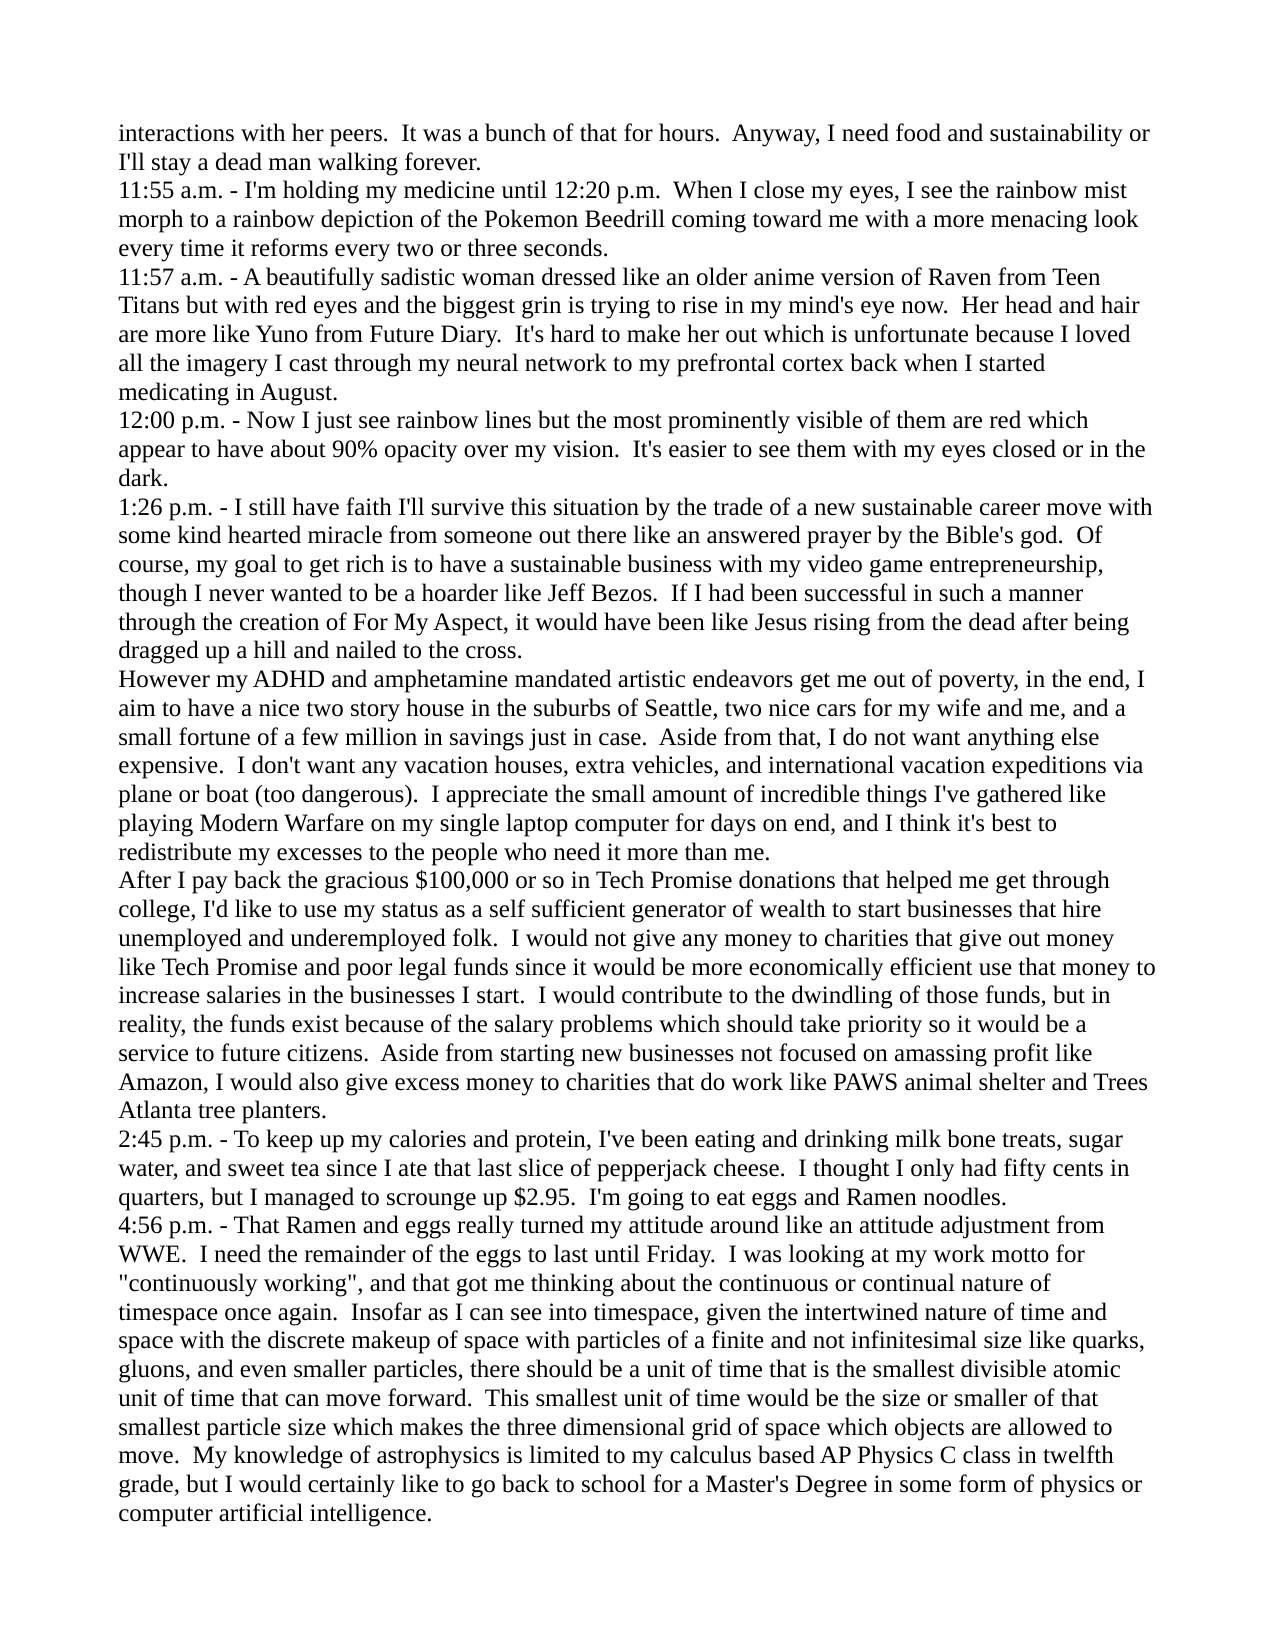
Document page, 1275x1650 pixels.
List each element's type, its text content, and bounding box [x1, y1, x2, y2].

text 4:56 p.m. - That Ramen and eggs really turned my attitude around like an attitude adjustment from WWE. I need the remainder of the eggs to last until Friday. I was looking at my work motto for "continuously working", and that got me thinking about the continuous or continual nature of timespace once again. Insofar as I can see into timespace, given the intertwined nature of time and space with the discrete makeup of space with particles of a finite and not infinitesimal size like quarks, gluons, and even smaller particles, there should be a unit of time that is the smallest divisible atomic unit of time that can move forward. This smallest unit of time would be the size or smaller of that smallest particle size which makes the three dimensional grid of space which objects are allowed to move. My knowledge of astrophysics is limited to my calculus based AP Physics C class in twelfth grade, but I would certainly like to go back to school for a Master's Degree in some form of physics or computer artificial intelligence. [118, 1211, 1157, 1527]
text 11:55 a.m. - I'm holding my medicine until 12:20 p.m. When I close my eyes, I see the rainbow mist morph to a rainbow depiction of the Pokemon Beedrill coming toward me with a more menacing look every time it reforms every two or three seconds. [118, 176, 1157, 262]
text 12:00 p.m. - Now I just see rainbow lines but the most prominently visible of them are red which appear to have about 90% opacity over my vision. It's easier to see them with my eyes closed or in the dark. [118, 406, 1157, 492]
text 1:26 p.m. - I still have faith I'll survive this situation by the trade of a new sustainable career move with some kind hearted miracle from someone out there like an answered prayer by the Bible's god. Of course, my goal to get rich is to have a sustainable business with my video game entrepreneurship, though I never wanted to be a hoarder like Jeff Bezos. If I had been successful in such a manner through the creation of For My Aspect, it would have been like Jesus rising from the dead after being dragged up a hill and nailed to the cross. [118, 492, 1157, 664]
text 11:57 a.m. - A beautifully sadistic woman dressed like an older anime version of Raven from Teen Titans but with red eyes and the biggest grin is trying to rise in my mind's eye now. Her head and hair are more like Yuno from Future Diary. It's hard to make her out which is unfortunate because I loved all the imagery I cast through my neural network to my prefrontal cortex back when I started medicating in August. [118, 262, 1157, 406]
text interactions with her peers. It was a bunch of that for hours. Anyway, I need food and sustainability or I'll stay a dead man walking forever. [118, 118, 1157, 176]
text 2:45 p.m. - To keep up my calories and protein, I've been eating and drinking milk bone treats, sugar water, and sweet tea since I ate that last slice of pepperjack cheese. I thought I only had fifty cents in quarters, but I managed to scrounge up $2.95. I'm going to eat eggs and Ramen noodles. [118, 1124, 1157, 1211]
text After I pay back the gracious $100,000 or so in Tech Promise donations that helped me get through college, I'd like to use my status as a self sufficient generator of wealth to start businesses that hire unemployed and underemployed folk. I would not give any money to charities that give out money like Tech Promise and poor legal funds since it would be more economically efficient use that money to increase salaries in the businesses I start. I would contribute to the dwindling of those funds, but in reality, the funds exist because of the salary problems which should take priority so it would be a service to future citizens. Aside from starting new businesses not focused on amassing profit like Amazon, I would also give excess money to charities that do work like PAWS animal shelter and Trees Atlanta tree planters. [118, 866, 1157, 1124]
text However my ADHD and amphetamine mandated artistic endeavors get me out of poverty, in the end, I aim to have a nice two story house in the suburbs of Seattle, two nice cars for my wife and me, and a small fortune of a few million in savings just in case. Aside from that, I do not want anything else expensive. I don't want any vacation houses, extra vehicles, and international vacation expeditions via plane or boat (too dangerous). I appreciate the small amount of incredible things I've gathered like playing Modern Warfare on my single laptop computer for days on end, and I think it's best to redistribute my excesses to the people who need it more than me. [118, 664, 1157, 866]
